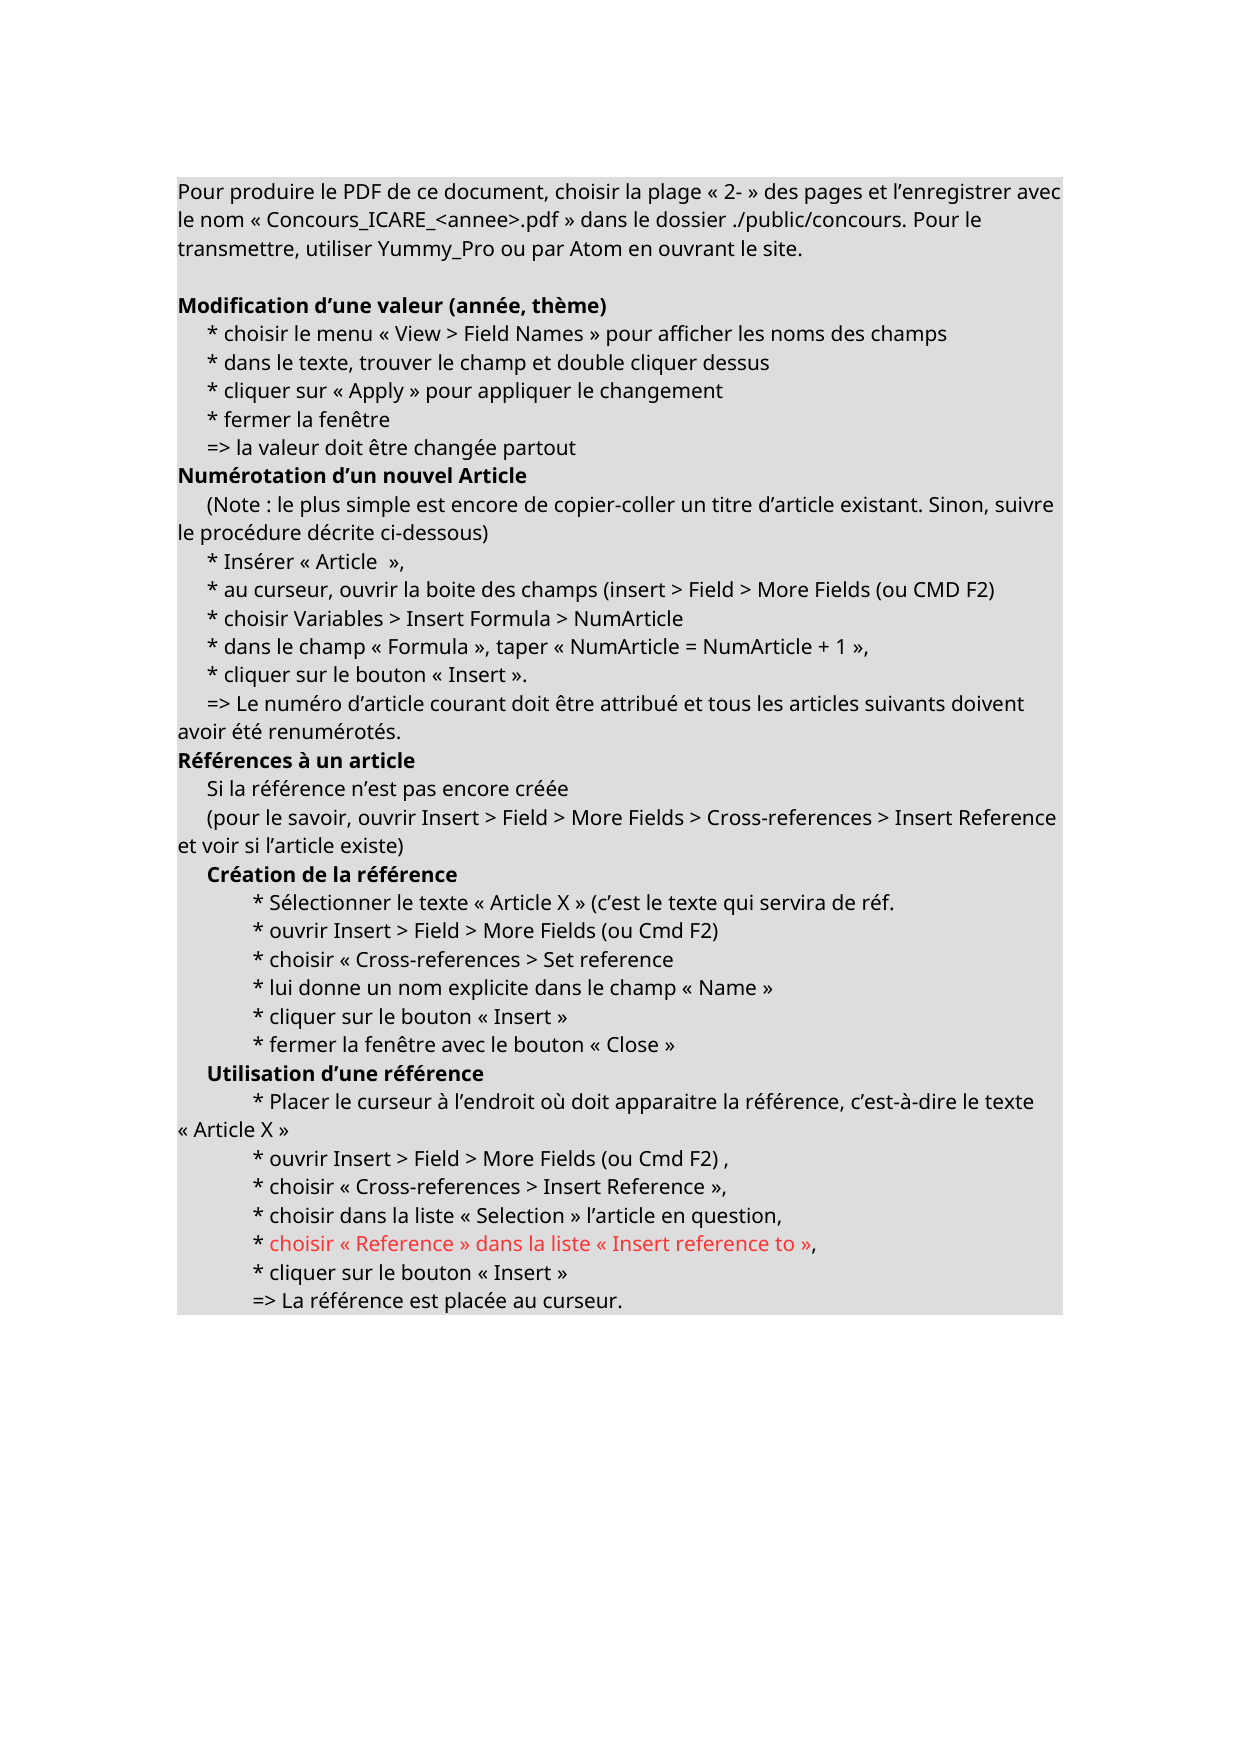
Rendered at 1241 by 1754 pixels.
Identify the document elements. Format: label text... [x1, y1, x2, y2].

text * Sélectionner le texte « Article X » (c’est le texte qui servira de réf. [177, 888, 1063, 917]
text * ouvrir Insert > Field > More Fields (ou Cmd F2) [177, 917, 1063, 945]
text * fermer la fenêtre avec le bouton « Close » [177, 1030, 1063, 1059]
text * cliquer sur « Apply » pour appliquer le changement [177, 376, 1063, 405]
text Références à un article [177, 746, 1063, 774]
text * cliquer sur le bouton « Insert » [177, 1258, 1063, 1286]
text (Note : le plus simple est encore de copier-coller un titre d’article existant. Sinon, suivre le procédure décrite ci-dessous) [177, 490, 1063, 547]
text Modification d’une valeur (année, thème) [177, 291, 1063, 319]
text => la valeur doit être changée partout [177, 433, 1063, 462]
text Si la référence n’est pas encore créée [177, 774, 1063, 803]
text * choisir dans la liste « Selection » l’article en question, [177, 1201, 1063, 1229]
text * choisir « Cross-references > Set reference [177, 945, 1063, 973]
text Utilisation d’une référence [177, 1059, 1063, 1087]
text * lui donne un nom explicite dans le champ « Name » [177, 973, 1063, 1002]
text * cliquer sur le bouton « Insert ». [177, 661, 1063, 689]
text * dans le champ « Formula », taper « NumArticle = NumArticle + 1 », [177, 632, 1063, 661]
text * cliquer sur le bouton « Insert » [177, 1002, 1063, 1030]
text * Placer le curseur à l’endroit où doit apparaitre la référence, c’est-à-dire le texte « Article X » [177, 1087, 1063, 1144]
text => Le numéro d’article courant doit être attribué et tous les articles suivants doivent avoir été renumérotés. [177, 689, 1063, 746]
text * choisir « Cross-references > Insert Reference », [177, 1172, 1063, 1201]
text * fermer la fenêtre [177, 405, 1063, 433]
text Pour produire le PDF de ce document, choisir la plage « 2- » des pages et l’enregistrer avec le nom « Concours_ICARE_<annee>.pdf » dans le dossier ./public/concours. Pour le transmettre, utiliser Yummy_Pro ou par Atom en ouvrant le site. [177, 177, 1063, 262]
text * Insérer « Article », [177, 547, 1063, 575]
text * choisir le menu « View > Field Names » pour afficher les noms des champs [177, 319, 1063, 348]
text * choisir Variables > Insert Formula > NumArticle [177, 604, 1063, 632]
text => La référence est placée au curseur. [177, 1286, 1063, 1315]
text * dans le texte, trouver le champ et double cliquer dessus [177, 348, 1063, 376]
text Création de la référence [177, 860, 1063, 888]
text * au curseur, ouvrir la boite des champs (insert > Field > More Fields (ou CMD F2) [177, 575, 1063, 604]
text Numérotation d’un nouvel Article [177, 462, 1063, 490]
text (pour le savoir, ouvrir Insert > Field > More Fields > Cross-references > Insert Reference et voir si l’article existe) [177, 803, 1063, 860]
text * choisir « Reference » dans la liste « Insert reference to », [177, 1229, 1063, 1258]
text * ouvrir Insert > Field > More Fields (ou Cmd F2) , [177, 1144, 1063, 1172]
